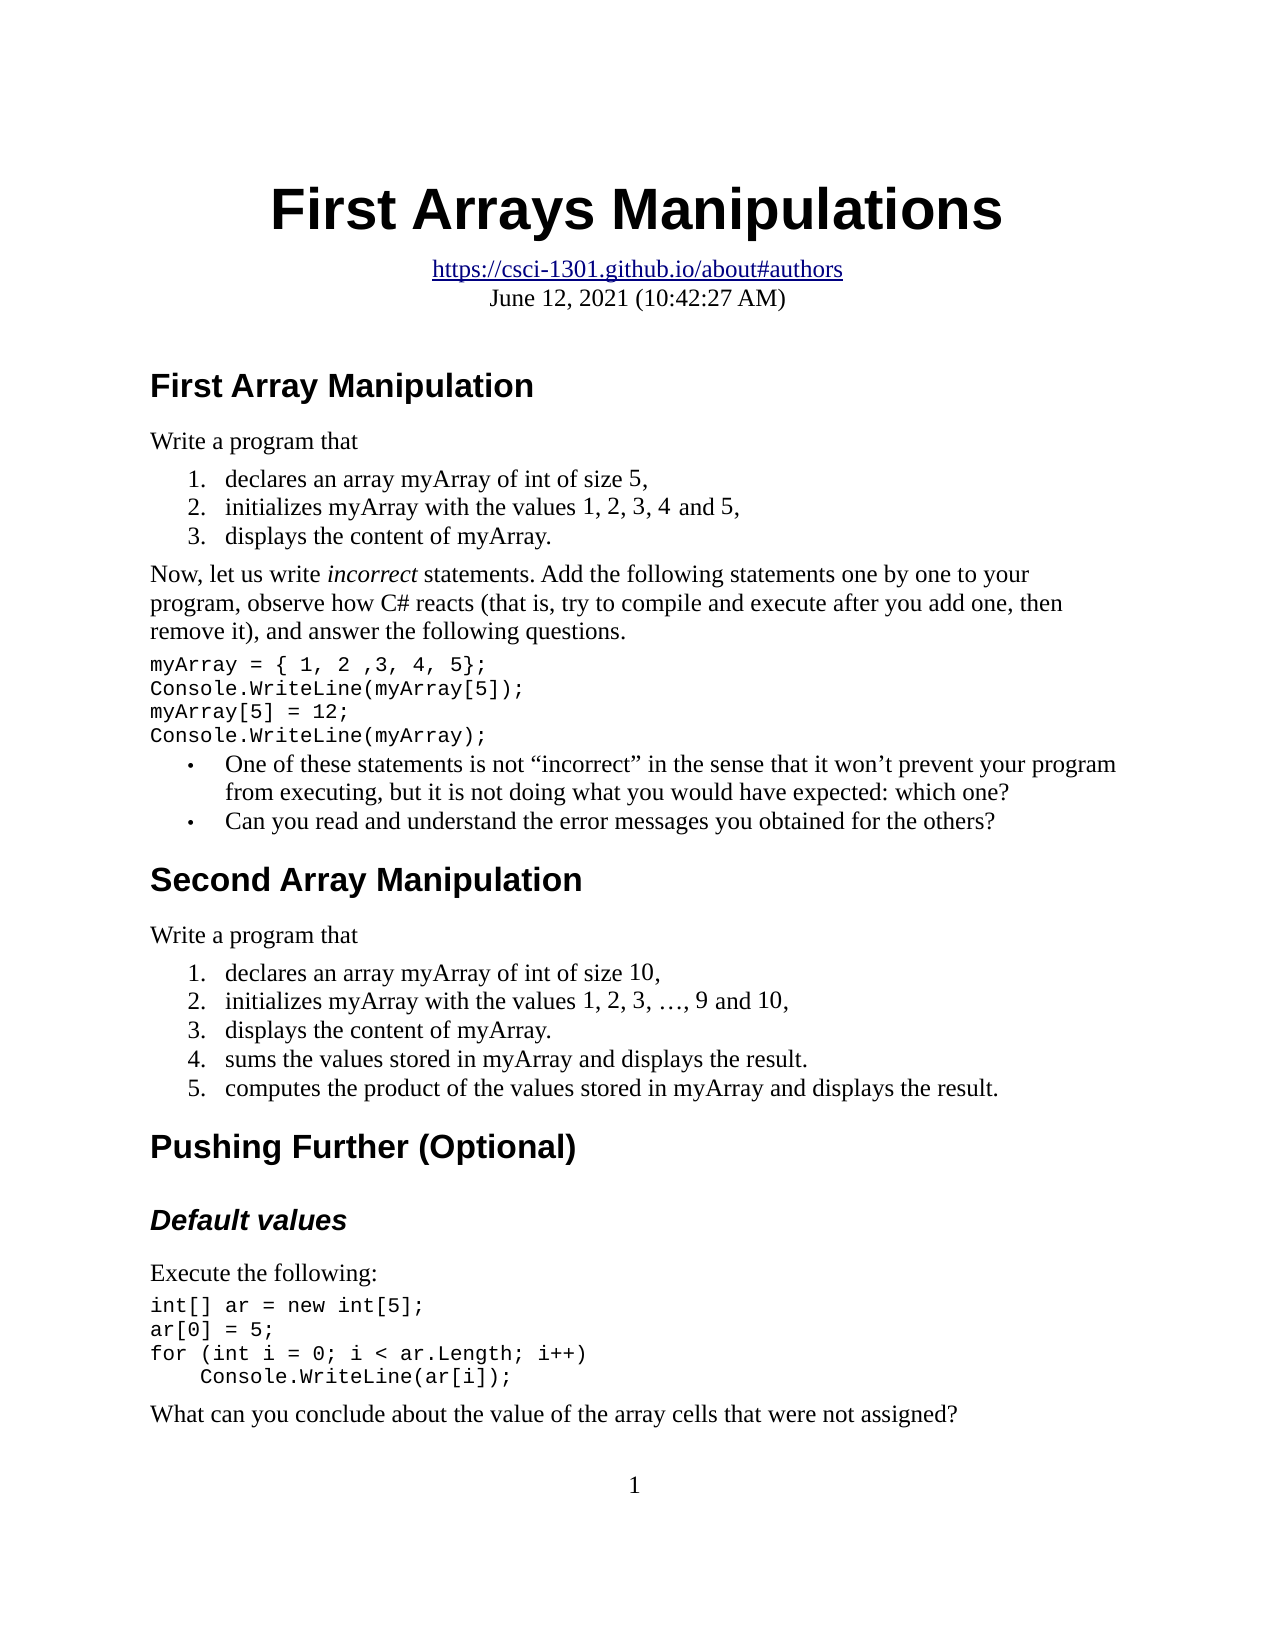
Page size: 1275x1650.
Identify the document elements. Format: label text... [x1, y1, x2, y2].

subtitle Second Array Manipulation [150, 860, 1125, 898]
list One of these statements is not “incorrect” in the sense that it won’t prevent your program from executing, but it is not doing what you would have expected: which one? [187, 749, 1125, 806]
text int[] ar = new int[5]; [150, 1295, 1125, 1319]
list displays the content of myArray. [187, 1015, 1125, 1044]
text for (int i = 0; i < ar.Length; i++) [150, 1343, 1125, 1366]
text Write a program that [150, 920, 1125, 949]
list computes the product of the values stored in myArray and displays the result. [187, 1073, 1125, 1101]
text Console.WriteLine(myArray[5]); [150, 678, 1125, 701]
text June 12, 2021 (10:42:27 AM) [150, 283, 1125, 312]
title First Arrays Manipulations [150, 175, 1125, 242]
text Write a program that [150, 426, 1125, 455]
list initializes myArray with the values , , , …, and , [187, 986, 1125, 1015]
text What can you conclude about the value of the array cells that were not assigned? [150, 1399, 1125, 1428]
subtitle Default values [150, 1203, 1125, 1236]
list displays the content of myArray. [187, 521, 1125, 550]
text https://csci-1301.github.io/about#authors [150, 254, 1125, 283]
list declares an array myArray of int of size , [187, 958, 1125, 986]
list initializes myArray with the values , , , and , [187, 492, 1125, 521]
list sums the values stored in myArray and displays the result. [187, 1044, 1125, 1073]
list Can you read and understand the error messages you obtained for the others? [187, 806, 1125, 835]
text Now, let us write incorrect statements. Add the following statements one by one to your program, observe how C# reacts (that is, try to compile and execute after you add one, then remove it), and answer the following questions. [150, 559, 1125, 645]
text Execute the following: [150, 1258, 1125, 1286]
text myArray = { 1, 2 ,3, 4, 5}; [150, 654, 1125, 678]
text Console.WriteLine(myArray); [150, 725, 1125, 749]
text myArray[5] = 12; [150, 701, 1125, 725]
subtitle First Array Manipulation [150, 366, 1125, 404]
text ar[0] = 5; [150, 1319, 1125, 1343]
list declares an array myArray of int of size , [187, 464, 1125, 492]
subtitle Pushing Further (Optional) [150, 1126, 1125, 1165]
text Console.WriteLine(ar[i]); [150, 1366, 1125, 1390]
